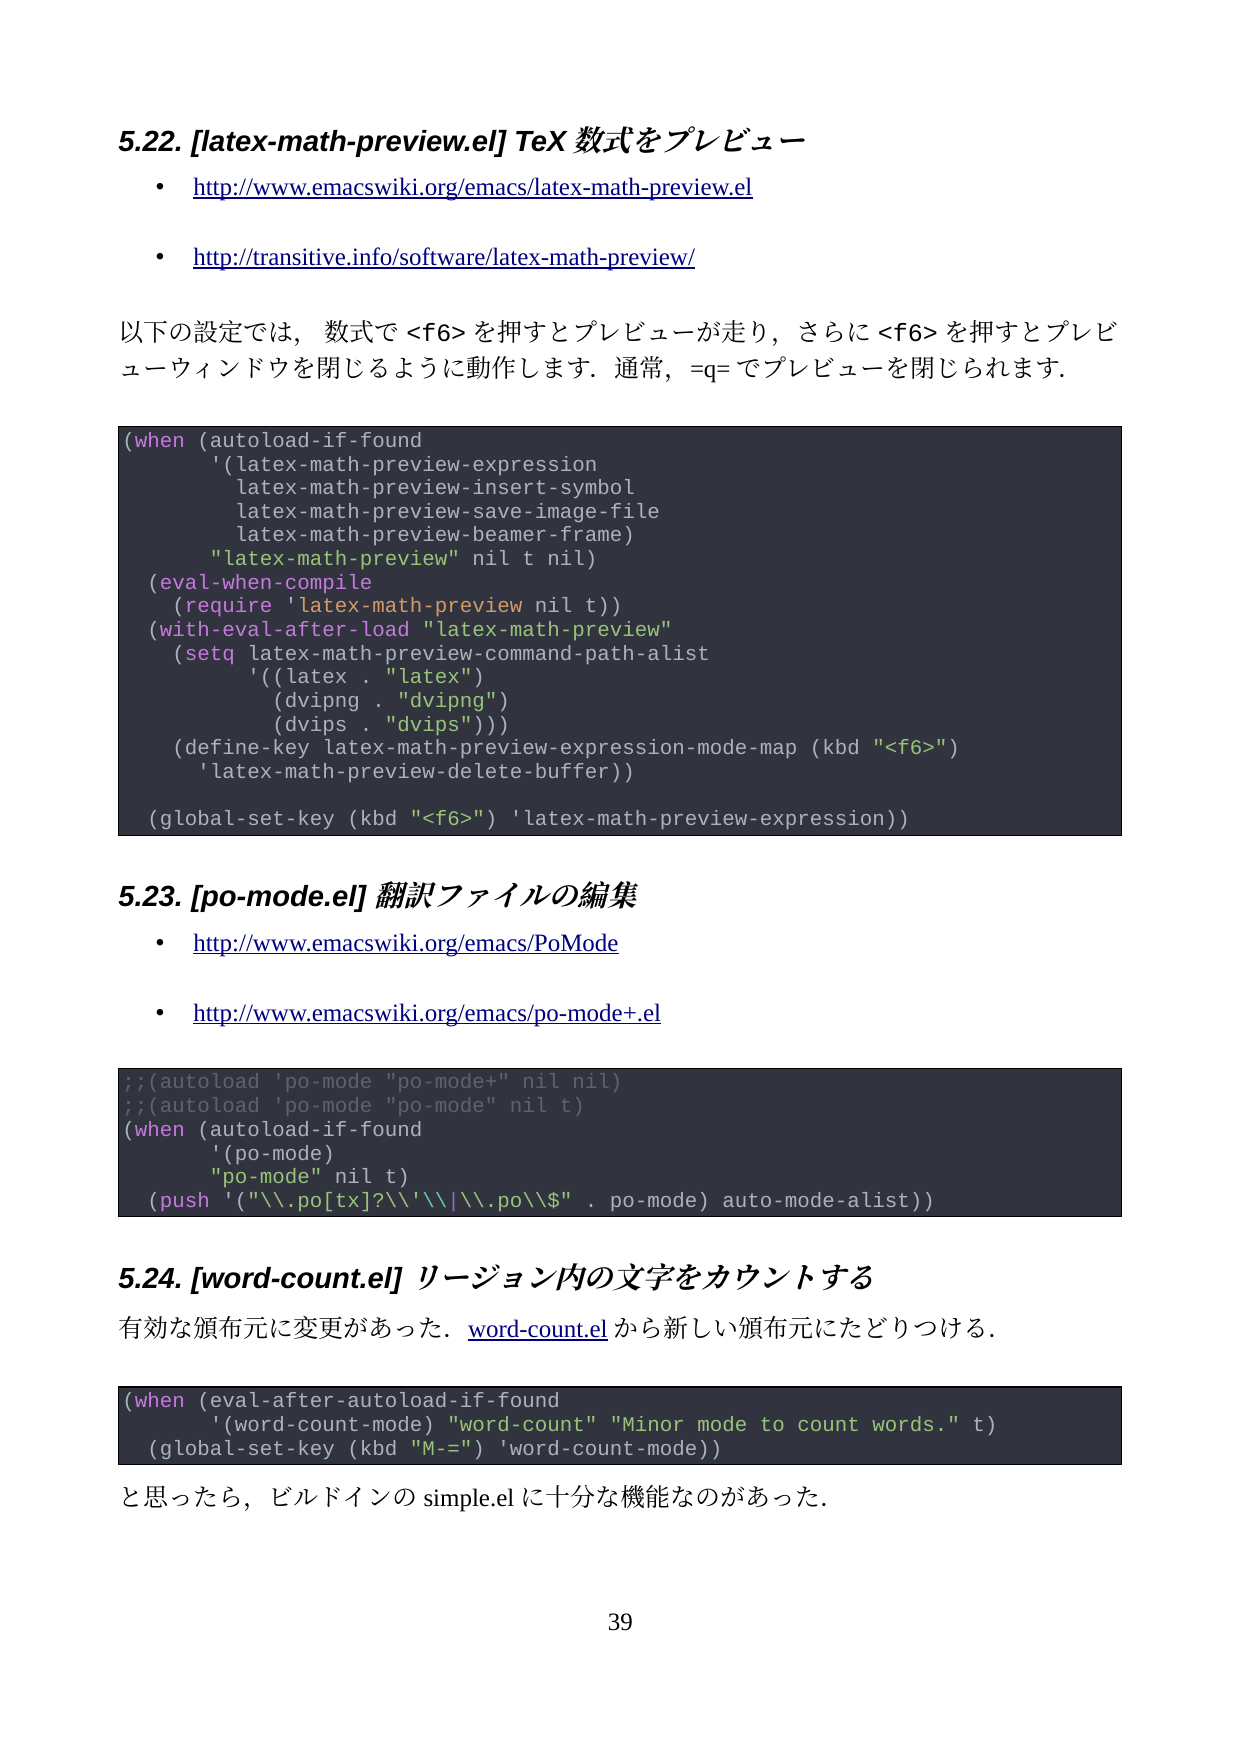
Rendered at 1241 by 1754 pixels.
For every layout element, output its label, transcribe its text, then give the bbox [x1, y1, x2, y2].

text (dvips . "dvips"))) [119, 710, 1121, 733]
list http://www.emacswiki.org/emacs/latex-math-preview.el [156, 172, 1122, 230]
text '(word-count-mode) "word-count" "Minor mode to count words." t) [119, 1410, 1121, 1434]
text "latex-math-preview" nil t nil) [119, 544, 1121, 568]
text 有効な頒布元に変更があった．word-count.el から新しい頒布元にたどりつける． [118, 1309, 1122, 1374]
text latex-math-preview-save-image-file [119, 497, 1121, 521]
text と思ったら，ビルドインの simple.el に十分な機能なのがあった． [118, 1478, 1122, 1542]
text '(po-mode) [119, 1138, 1121, 1162]
list http://transitive.info/software/latex-math-preview/ [156, 242, 1122, 300]
text (when (eval-after-autoload-if-found [119, 1388, 1121, 1410]
text '((latex . "latex") [119, 662, 1121, 686]
subtitle [latex-math-preview.el] TeX数式をプレビュー [118, 118, 1122, 160]
text (when (autoload-if-found [119, 427, 1121, 449]
subtitle [po-mode.el] 翻訳ファイルの編集 [118, 873, 1122, 915]
list http://www.emacswiki.org/emacs/po-mode+.el [156, 998, 1122, 1055]
text latex-math-preview-insert-symbol [119, 473, 1121, 497]
text (eval-when-compile [119, 568, 1121, 591]
text (require 'latex-math-preview nil t)) [119, 591, 1121, 615]
text (global-set-key (kbd "M-=") 'word-count-mode)) [119, 1434, 1121, 1464]
text (dvipng . "dvipng") [119, 686, 1121, 710]
text (setq latex-math-preview-command-path-alist [119, 639, 1121, 662]
text 'latex-math-preview-delete-buffer)) [119, 757, 1121, 781]
text ;;(autoload 'po-mode "po-mode" nil t) [119, 1091, 1121, 1115]
text (with-eval-after-load "latex-math-preview" [119, 615, 1121, 639]
text latex-math-preview-beamer-frame) [119, 521, 1121, 544]
text (global-set-key (kbd "<f6>") 'latex-math-preview-expression)) [119, 804, 1121, 835]
text '(latex-math-preview-expression [119, 449, 1121, 473]
text ;;(autoload 'po-mode "po-mode+" nil nil) [119, 1069, 1121, 1091]
text (when (autoload-if-found [119, 1115, 1121, 1138]
text "po-mode" nil t) [119, 1162, 1121, 1186]
text (define-key latex-math-preview-expression-mode-map (kbd "<f6>") [119, 733, 1121, 757]
text 以下の設定では， 数式で <f6> を押すとプレビューが走り，さらに <f6> を押すとプレビューウィンドウを閉じるように動作します．通常，=q= でプレビューを閉じられます． [118, 312, 1122, 413]
text (push '("\\.po[tx]?\\'\\|\\.po\\$" . po-mode) auto-mode-alist)) [119, 1186, 1121, 1216]
list http://www.emacswiki.org/emacs/PoMode [156, 928, 1122, 985]
subtitle [word-count.el] リージョン内の文字をカウントする [118, 1255, 1122, 1297]
